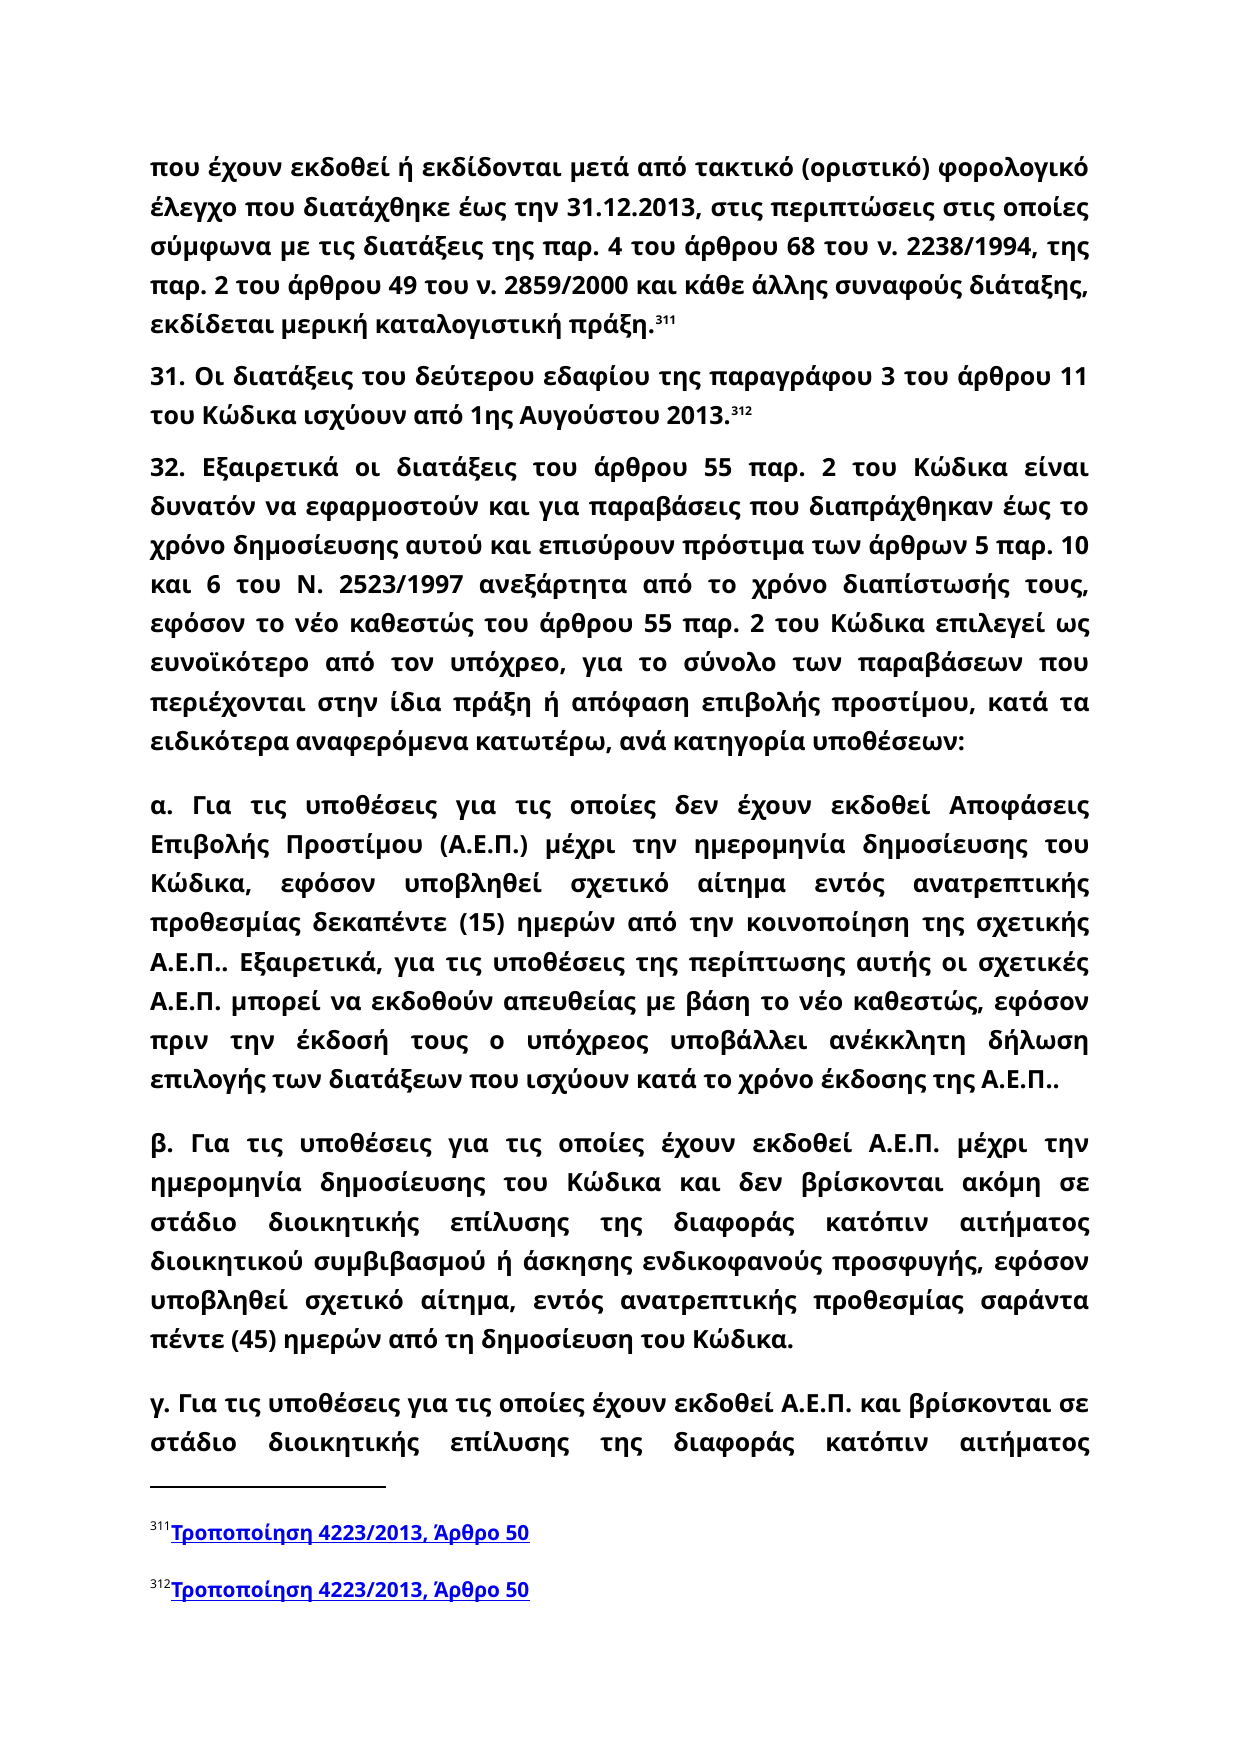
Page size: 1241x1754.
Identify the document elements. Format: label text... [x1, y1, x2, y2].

text γ. Για τις υποθέσεις για τις οποίες έχουν εκδοθεί Α.Ε.Π. και βρίσκονται σε στάδιο διοικητικής επίλυσης της διαφοράς κατόπιν αιτήματος [150, 1386, 1090, 1459]
text που έχουν εκδοθεί ή εκδίδονται μετά από τακτικό (οριστικό) φορολογικό έλεγχο που διατάχθηκε έως την 31.12.2013, στις περιπτώσεις στις οποίες σύμφωνα με τις διατάξεις της παρ. 4 του άρθρου 68 του ν. 2238/1994, της παρ. 2 του άρθρου 49 του ν. 2859/2000 και κάθε άλλης συναφούς διάταξης, εκδίδεται μερική καταλογιστική πράξη. [150, 150, 1090, 341]
text 32. Εξαιρετικά οι διατάξεις του άρθρου 55 παρ. 2 του Κώδικα είναι δυνατόν να εφαρμοστούν και για παραβάσεις που διαπράχθηκαν έως το χρόνο δημοσίευσης αυτού και επισύρουν πρόστιμα των άρθρων 5 παρ. 10 και 6 του Ν. 2523/1997 ανεξάρτητα από το χρόνο διαπίστωσής τους, εφόσον το νέο καθεστώς του άρθρου 55 παρ. 2 του Κώδικα επιλεγεί ως ευνοϊκότερο από τον υπόχρεο, για το σύνολο των παραβάσεων που περιέχονται στην ίδια πράξη ή απόφαση επιβολής προστίμου, κατά τα ειδικότερα αναφερόμενα κατωτέρω, ανά κατηγορία υποθέσεων: [150, 449, 1090, 757]
text α. Για τις υποθέσεις για τις οποίες δεν έχουν εκδοθεί Αποφάσεις Επιβολής Προστίμου (Α.Ε.Π.) μέχρι την ημερομηνία δημοσίευσης του Κώδικα, εφόσον υποβληθεί σχετικό αίτημα εντός ανατρεπτικής προθεσμίας δεκαπέντε (15) ημερών από την κοινοποίηση της σχετικής Α.Ε.Π.. Εξαιρετικά, για τις υποθέσεις της περίπτωσης αυτής οι σχετικές Α.Ε.Π. μπορεί να εκδοθούν απευθείας με βάση το νέο καθεστώς, εφόσον πριν την έκδοσή τους ο υπόχρεος υποβάλλει ανέκκλητη δήλωση επιλογής των διατάξεων που ισχύουν κατά το χρόνο έκδοσης της Α.Ε.Π.. [150, 787, 1090, 1096]
text β. Για τις υποθέσεις για τις οποίες έχουν εκδοθεί Α.Ε.Π. μέχρι την ημερομηνία δημοσίευσης του Κώδικα και δεν βρίσκονται ακόμη σε στάδιο διοικητικής επίλυσης της διαφοράς κατόπιν αιτήματος διοικητικού συμβιβασμού ή άσκησης ενδικοφανούς προσφυγής, εφόσον υποβληθεί σχετικό αίτημα, εντός ανατρεπτικής προθεσμίας σαράντα πέντε (45) ημερών από τη δημοσίευση του Κώδικα. [150, 1126, 1090, 1356]
text Τροποποίηση 4223/2013, Άρθρο 50 [150, 1576, 1090, 1604]
text Τροποποίηση 4223/2013, Άρθρο 50 [150, 1518, 1090, 1546]
text 31. Οι διατάξεις του δεύτερου εδαφίου της παραγράφου 3 του άρθρου 11 του Κώδικα ισχύουν από 1ης Αυγούστου 2013. [150, 358, 1090, 432]
